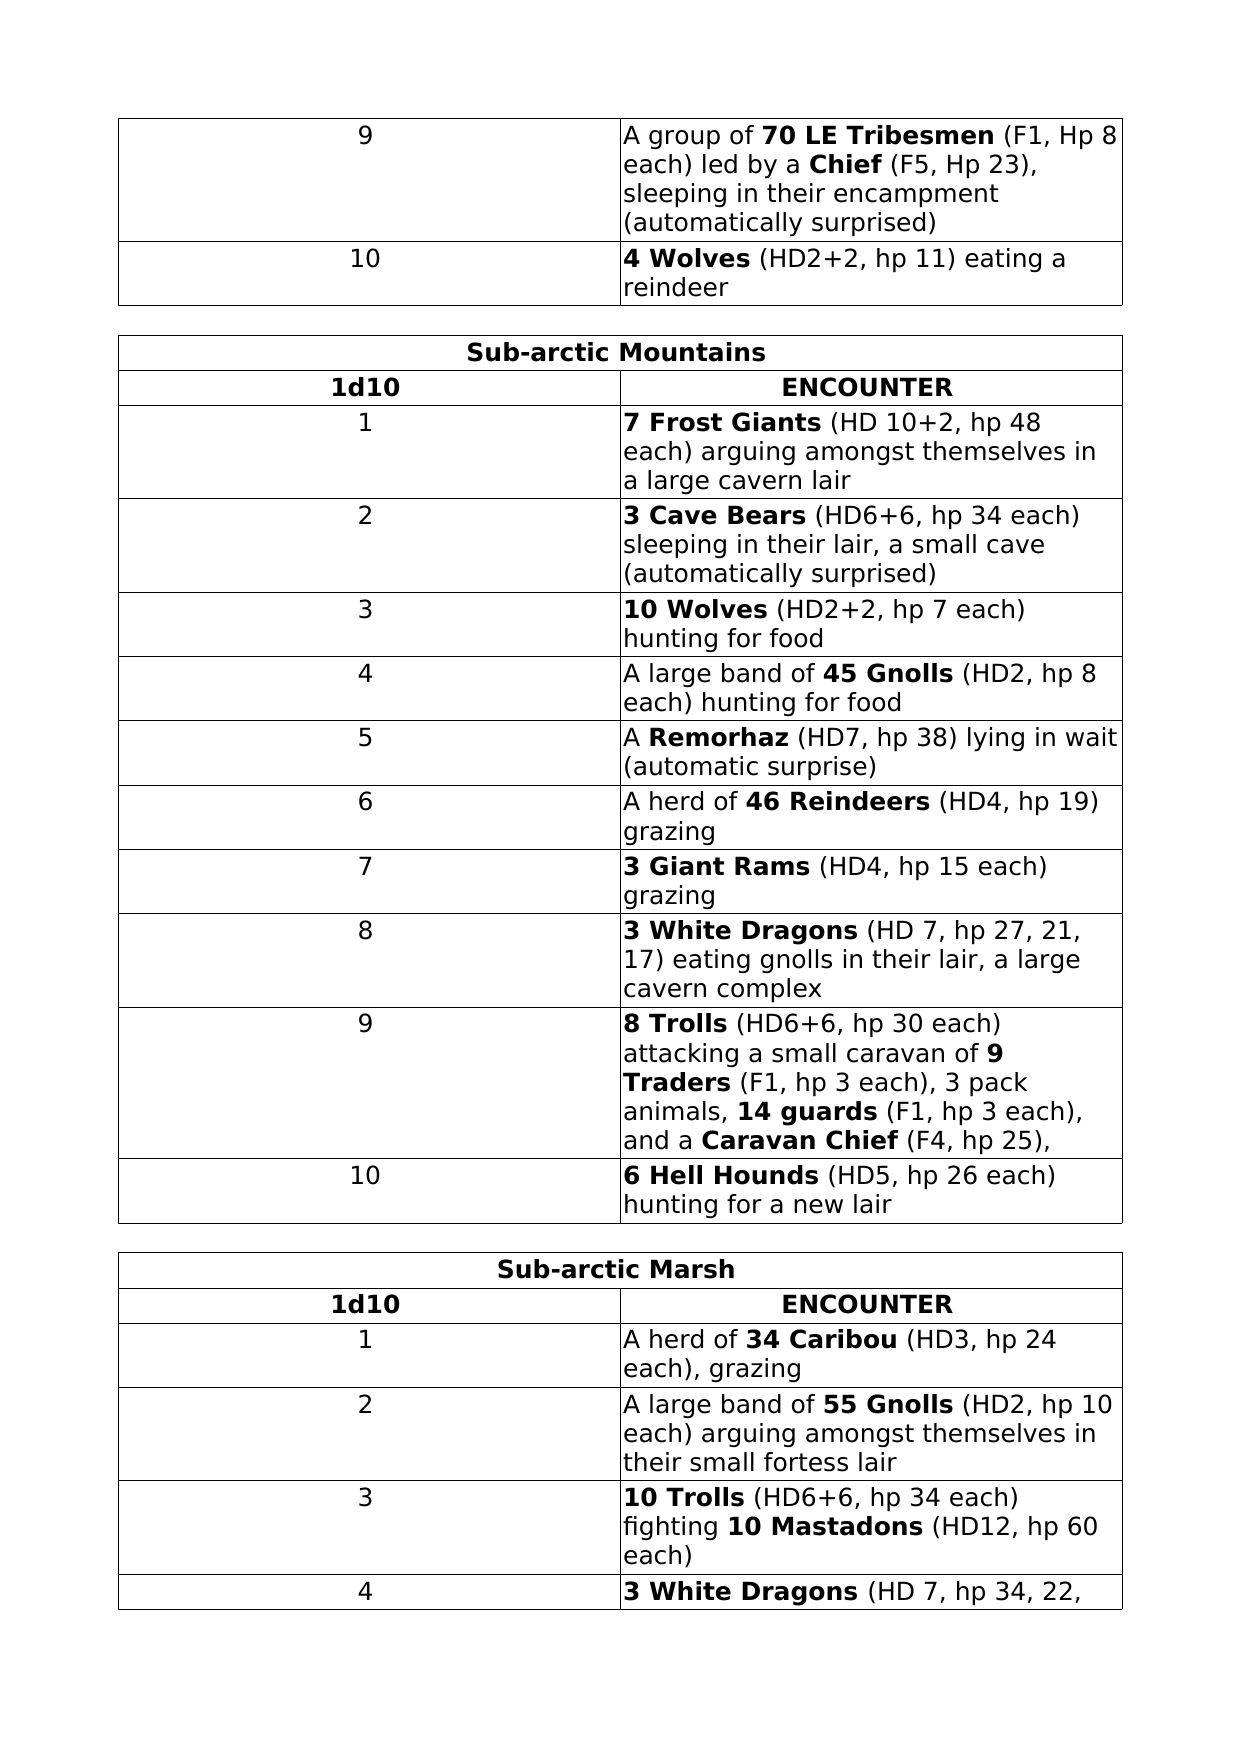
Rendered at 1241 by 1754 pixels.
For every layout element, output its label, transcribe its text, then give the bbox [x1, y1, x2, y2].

table_cell 10 [119, 1159, 620, 1223]
table_cell 5 [119, 721, 620, 784]
table_cell 9 [119, 1008, 620, 1158]
table_cell 1 [119, 1324, 620, 1387]
table_header Sub-arctic Mountains [119, 336, 1122, 370]
table_cell 4 Wolves (HD2+2, hp 11) eating a reindeer [621, 242, 1122, 305]
table_cell 3 [119, 1481, 620, 1574]
table_cell 3 Cave Bears (HD6+6, hp 34 each) sleeping in their lair, a small cave (automatically surprised) [621, 499, 1122, 592]
table_cell 4 [119, 1575, 620, 1609]
table_cell 8 Trolls (HD6+6, hp 30 each) attacking a small caravan of 9 Traders (F1, hp 3 each), 3 pack animals, 14 guards (F1, hp 3 each), and a Caravan Chief (F4, hp 25), [621, 1008, 1122, 1158]
table_cell 3 White Dragons (HD 7, hp 27, 21, 17) eating gnolls in their lair, a large cavern complex [621, 914, 1122, 1007]
table_cell A large band of 55 Gnolls (HD2, hp 10 each) arguing amongst themselves in their small fortess lair [621, 1388, 1122, 1480]
table_cell 10 [119, 242, 620, 305]
table_cell 2 [119, 1388, 620, 1480]
table_cell ENCOUNTER [621, 371, 1122, 405]
table_cell 3 White Dragons (HD 7, hp 34, 22, [621, 1575, 1122, 1609]
table_cell A large band of 45 Gnolls (HD2, hp 8 each) hunting for food [621, 657, 1122, 720]
table_cell 7 Frost Giants (HD 10+2, hp 48 each) arguing amongst themselves in a large cavern lair [621, 406, 1122, 498]
table_cell 10 Trolls (HD6+6, hp 34 each) fighting 10 Mastadons (HD12, hp 60 each) [621, 1481, 1122, 1574]
table_cell 1d10 [119, 371, 620, 405]
table_cell 8 [119, 914, 620, 1007]
table_cell 1 [119, 406, 620, 498]
table_cell 1d10 [119, 1289, 620, 1322]
table_cell 9 [119, 119, 620, 241]
table_cell A Remorhaz (HD7, hp 38) lying in wait (automatic surprise) [621, 721, 1122, 784]
table_cell 2 [119, 499, 620, 592]
table_cell A group of 70 LE Tribesmen (F1, Hp 8 each) led by a Chief (F5, Hp 23), sleeping in their encampment (automatically surprised) [621, 119, 1122, 241]
table_cell ENCOUNTER [621, 1289, 1122, 1322]
table_cell 10 Wolves (HD2+2, hp 7 each) hunting for food [621, 593, 1122, 656]
table_cell 3 Giant Rams (HD4, hp 15 each) grazing [621, 850, 1122, 913]
table_cell 7 [119, 850, 620, 913]
table_cell 6 [119, 786, 620, 849]
table_cell 3 [119, 593, 620, 656]
table_cell 4 [119, 657, 620, 720]
table_cell A herd of 46 Reindeers (HD4, hp 19) grazing [621, 786, 1122, 849]
table_header Sub-arctic Marsh [119, 1253, 1122, 1287]
table_cell 6 Hell Hounds (HD5, hp 26 each) hunting for a new lair [621, 1159, 1122, 1223]
table_cell A herd of 34 Caribou (HD3, hp 24 each), grazing [621, 1324, 1122, 1387]
